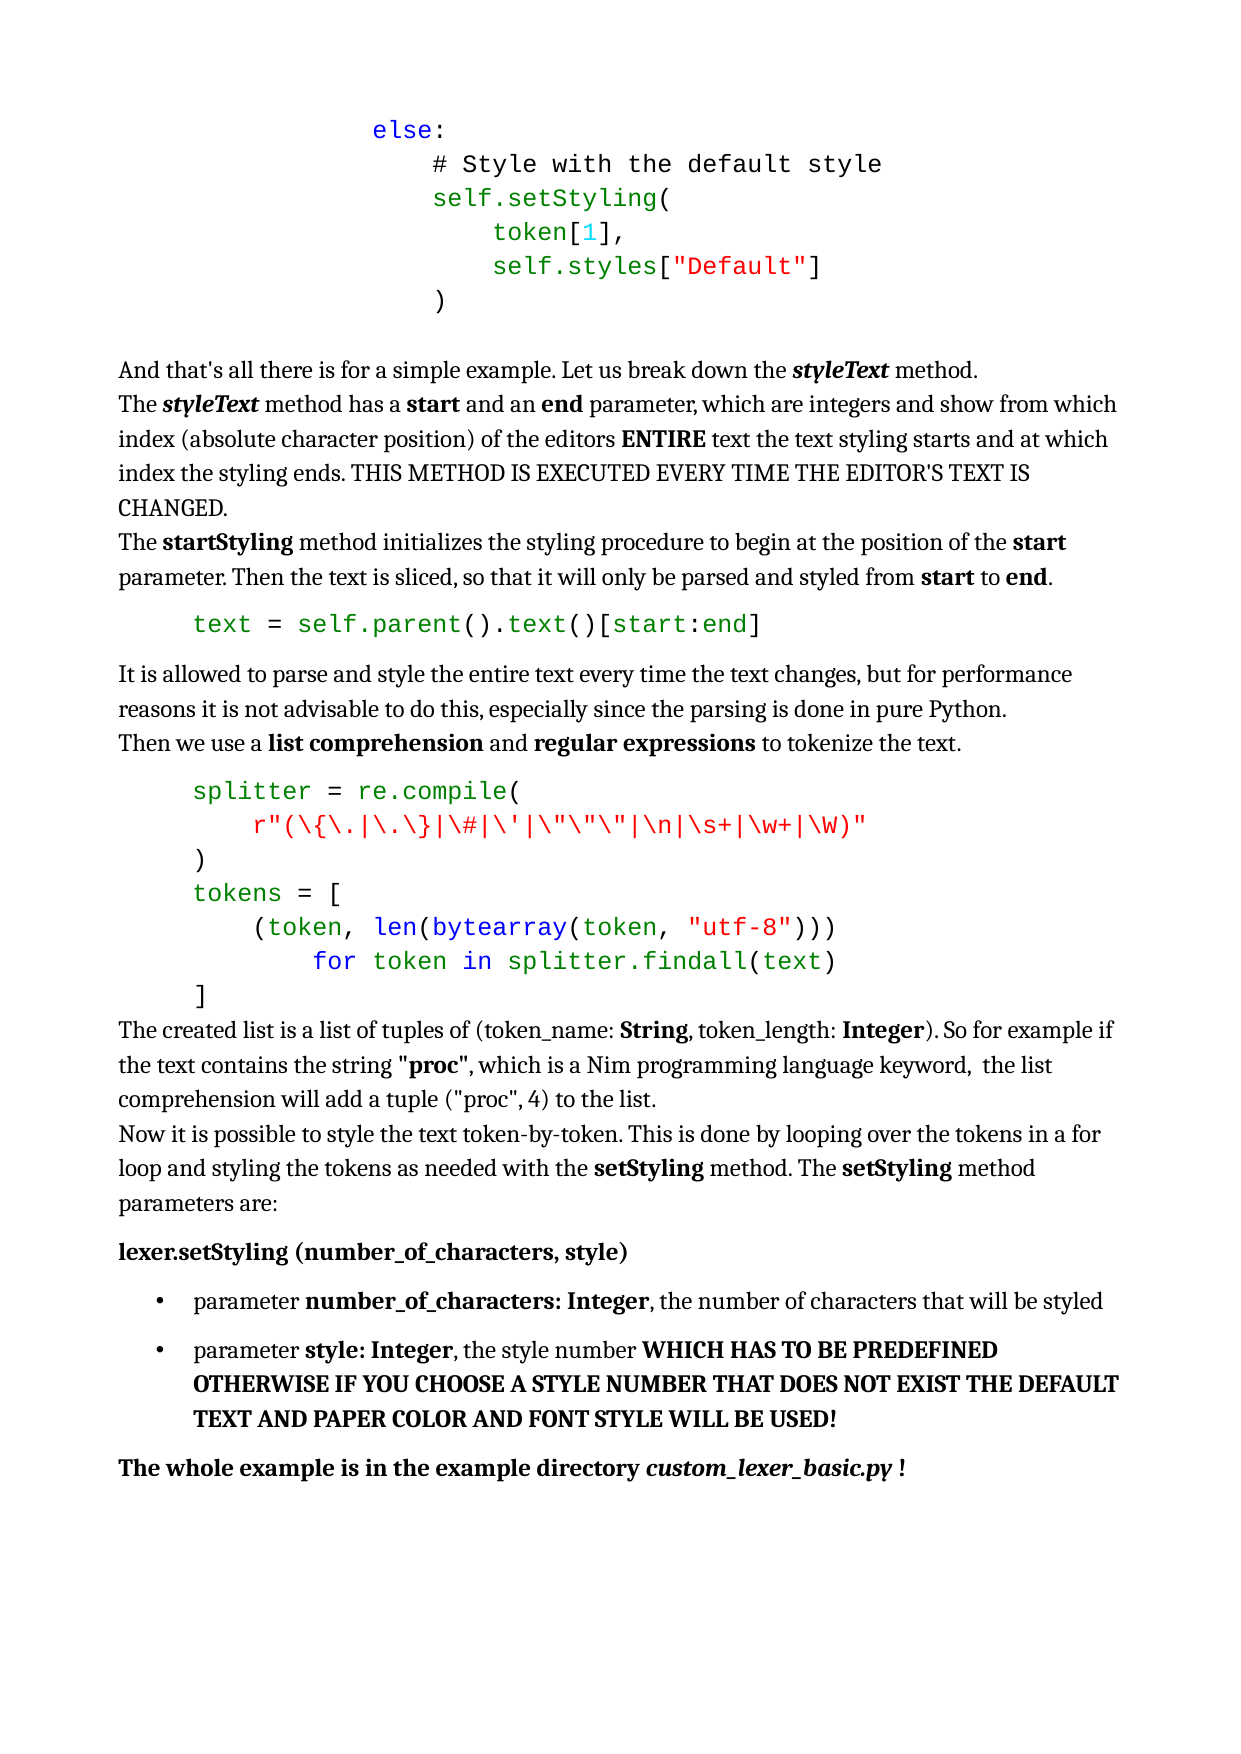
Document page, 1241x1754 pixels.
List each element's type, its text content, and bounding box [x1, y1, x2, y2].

text ) [192, 288, 1122, 316]
text splitter = re.compile( [192, 778, 1122, 807]
text for token in splitter.findall(text) [192, 948, 1122, 977]
text lexer.setStyling (number_of_characters, style) [118, 1238, 1122, 1266]
text token[1], [192, 220, 1122, 248]
list parameter number_of_characters: Integer, the number of characters that will be styled [156, 1287, 1122, 1315]
list parameter style: Integer, the style number WHICH HAS TO BE PREDEFINED OTHERWISE IF YOU CHOOSE A STYLE NUMBER THAT DOES NOT EXIST THE DEFAULT TEXT AND PAPER COLOR AND FONT STYLE WILL BE USED! [156, 1336, 1122, 1433]
text (token, len(bytearray(token, "utf-8"))) [192, 914, 1122, 943]
text The created list is a list of tuples of (token_name: String, token_length: Integer). So for example if the text contains the string "proc", which is a Nim programming language keyword, the list comprehension will add a tuple ("proc", 4) to the list. Now it is possible to style the text token-by-token. This is done by looping over the tokens in a for loop and styling the tokens as needed with the setStyling method. The setStyling method parameters are: [118, 1016, 1122, 1217]
text ) [192, 846, 1122, 875]
text And that's all there is for a simple example. Let us break down the styleText method. The styleText method has a start and an end parameter, which are integers and show from which index (absolute character position) of the editors ENTIRE text the text styling starts and at which index the styling ends. THIS METHOD IS EXECUTED EVERY TIME THE EDITOR'S TEXT IS CHANGED. The startStyling method initializes the styling procedure to begin at the position of the start parameter. Then the text is sliced, so that it will only be parsed and styled from start to end. [118, 356, 1122, 592]
text text = self.parent().text()[start:end] [192, 612, 1122, 640]
text It is allowed to parse and style the entire text every time the text changes, but for performance reasons it is not advisable to do this, especially since the parsing is done in pure Python. Then we use a list comprehension and regular expressions to tokenize the text. [118, 660, 1122, 758]
text self.styles["Default"] [192, 254, 1122, 282]
text r"(\{\.|\.\}|\#|\'|\"\"\"|\n|\s+|\w+|\W)" [192, 812, 1122, 841]
text # Style with the default style [192, 152, 1122, 180]
text ] [118, 982, 1122, 1011]
text else: [192, 118, 1122, 146]
text self.setStyling( [192, 186, 1122, 214]
text tokens = [ [192, 880, 1122, 909]
text The whole example is in the example directory custom_lexer_basic.py ! [118, 1454, 1122, 1482]
